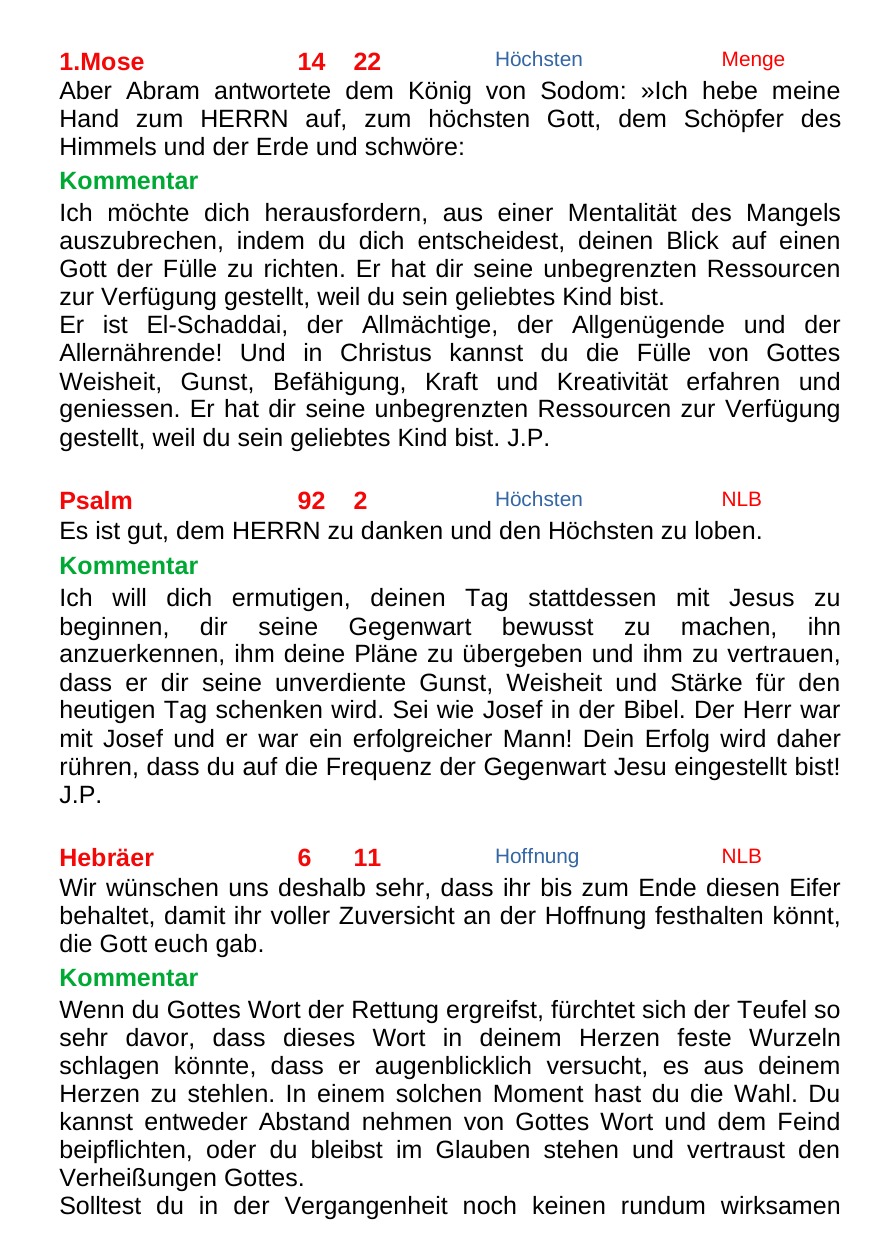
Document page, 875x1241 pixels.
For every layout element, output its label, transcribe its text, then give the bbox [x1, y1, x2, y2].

table_cell [59, 451, 844, 487]
table_cell [298, 964, 342, 993]
table_cell [721, 167, 842, 196]
table_cell [677, 844, 721, 874]
table_cell NLB [721, 487, 844, 517]
table_cell [353, 552, 427, 581]
table_cell Kommentar [59, 167, 206, 196]
table_cell [495, 167, 677, 196]
table_cell [427, 844, 495, 874]
table_cell [721, 964, 842, 993]
table_cell [427, 552, 495, 581]
table_cell [677, 487, 721, 517]
table_cell 92 [298, 487, 342, 517]
table_cell [59, 12, 844, 47]
table_cell Hoffnung [495, 844, 677, 874]
table_cell Hebräer [59, 844, 297, 874]
table_cell [342, 167, 353, 196]
table_cell [353, 167, 427, 196]
table_cell 22 [353, 48, 427, 77]
table_cell [298, 552, 342, 581]
table_cell 6 [298, 844, 342, 874]
table_cell [427, 964, 495, 993]
table_cell Aber Abram antwortete dem König von Sodom: »Ich hebe meine Hand zum HERRN auf, zum höchsten Gott, dem Schöpfer des Himmels und der Erde und schwöre: [59, 77, 842, 161]
table_cell [342, 48, 353, 77]
table_cell Kommentar [59, 552, 206, 581]
table_cell 1.Mose [59, 48, 297, 77]
table_cell [427, 487, 495, 517]
table_cell [495, 552, 677, 581]
table_cell Höchsten [495, 487, 677, 517]
table_cell 2 [353, 487, 427, 517]
table_cell [342, 487, 353, 517]
table_cell [59, 809, 844, 844]
table_cell Höchsten [495, 48, 677, 77]
table_cell [206, 964, 297, 993]
table_cell [721, 552, 842, 581]
table_cell [427, 48, 495, 77]
table_cell [677, 964, 721, 993]
table_cell [298, 167, 342, 196]
table_cell [59, 546, 844, 552]
table_cell Wir wünschen uns deshalb sehr, dass ihr bis zum Ende diesen Eifer behaltet, damit ihr voller Zuversicht an der Hoffnung festhalten könnt, die Gott euch gab. [59, 874, 842, 958]
table_cell Menge [721, 48, 844, 77]
table_cell Ich will dich ermutigen, deinen Tag stattdessen mit Jesus zu beginnen, dir seine Gegenwart bewusst zu machen, ihn anzuerkennen, ihm deine Pläne zu übergeben und ihm zu vertrauen, dass er dir seine unverdiente Gunst, Weisheit und Stärke für den heutigen Tag schenken wird. Sei wie Josef in der Bibel. Der Herr war mit Josef und er war ein erfolgreicher Mann! Dein Erfolg wird daher rühren, dass du auf die Frequenz der Gegenwart Jesu eingestellt bist! J.P. [59, 584, 842, 808]
table_cell Kommentar [59, 964, 206, 993]
table_cell NLB [721, 844, 844, 874]
table_cell [206, 552, 297, 581]
table_cell [206, 167, 297, 196]
table_cell [59, 161, 844, 167]
table_cell [342, 844, 353, 874]
table_cell Ich möchte dich herausfordern, aus einer Mentalität des Mangels auszubrechen, indem du dich entscheidest, deinen Blick auf einen Gott der Fülle zu richten. Er hat dir seine unbegrenzten Ressourcen zur Verfügung gestellt, weil du sein geliebtes Kind bist. Er ist El-Schaddai, der Allmächtige, der Allgenügende und der Allernährende! Und in Christus kannst du die Fülle von Gottes Weisheit, Gunst, Befähigung, Kraft und Kreativität erfahren und geniessen. Er hat dir seine unbegrenzten Ressourcen zur Verfügung gestellt, weil du sein geliebtes Kind bist. J.P. [59, 199, 842, 451]
table_cell [353, 964, 427, 993]
table_cell [677, 552, 721, 581]
table_cell Wenn du Gottes Wort der Rettung ergreifst, fürchtet sich der Teufel so sehr davor, dass dieses Wort in deinem Herzen feste Wurzeln schlagen könnte, dass er augenblicklich versucht, es aus deinem Herzen zu stehlen. In einem solchen Moment hast du die Wahl. Du kannst entweder Abstand nehmen von Gottes Wort und dem Feind beipflichten, oder du bleibst im Glauben stehen und vertraust den Verheißungen Gottes. Solltest du in der Vergangenheit noch keinen rundum wirksamen [59, 996, 842, 1220]
table_cell Psalm [59, 487, 297, 517]
table_cell [342, 552, 353, 581]
table_cell [677, 48, 721, 77]
table_cell [495, 964, 677, 993]
table_cell [427, 167, 495, 196]
table_cell [342, 964, 353, 993]
table_cell Es ist gut, dem HERRN zu danken und den Höchsten zu loben. [59, 517, 842, 546]
table_cell 11 [353, 844, 427, 874]
table_cell 14 [298, 48, 342, 77]
table_cell [59, 958, 844, 964]
table_cell [677, 167, 721, 196]
